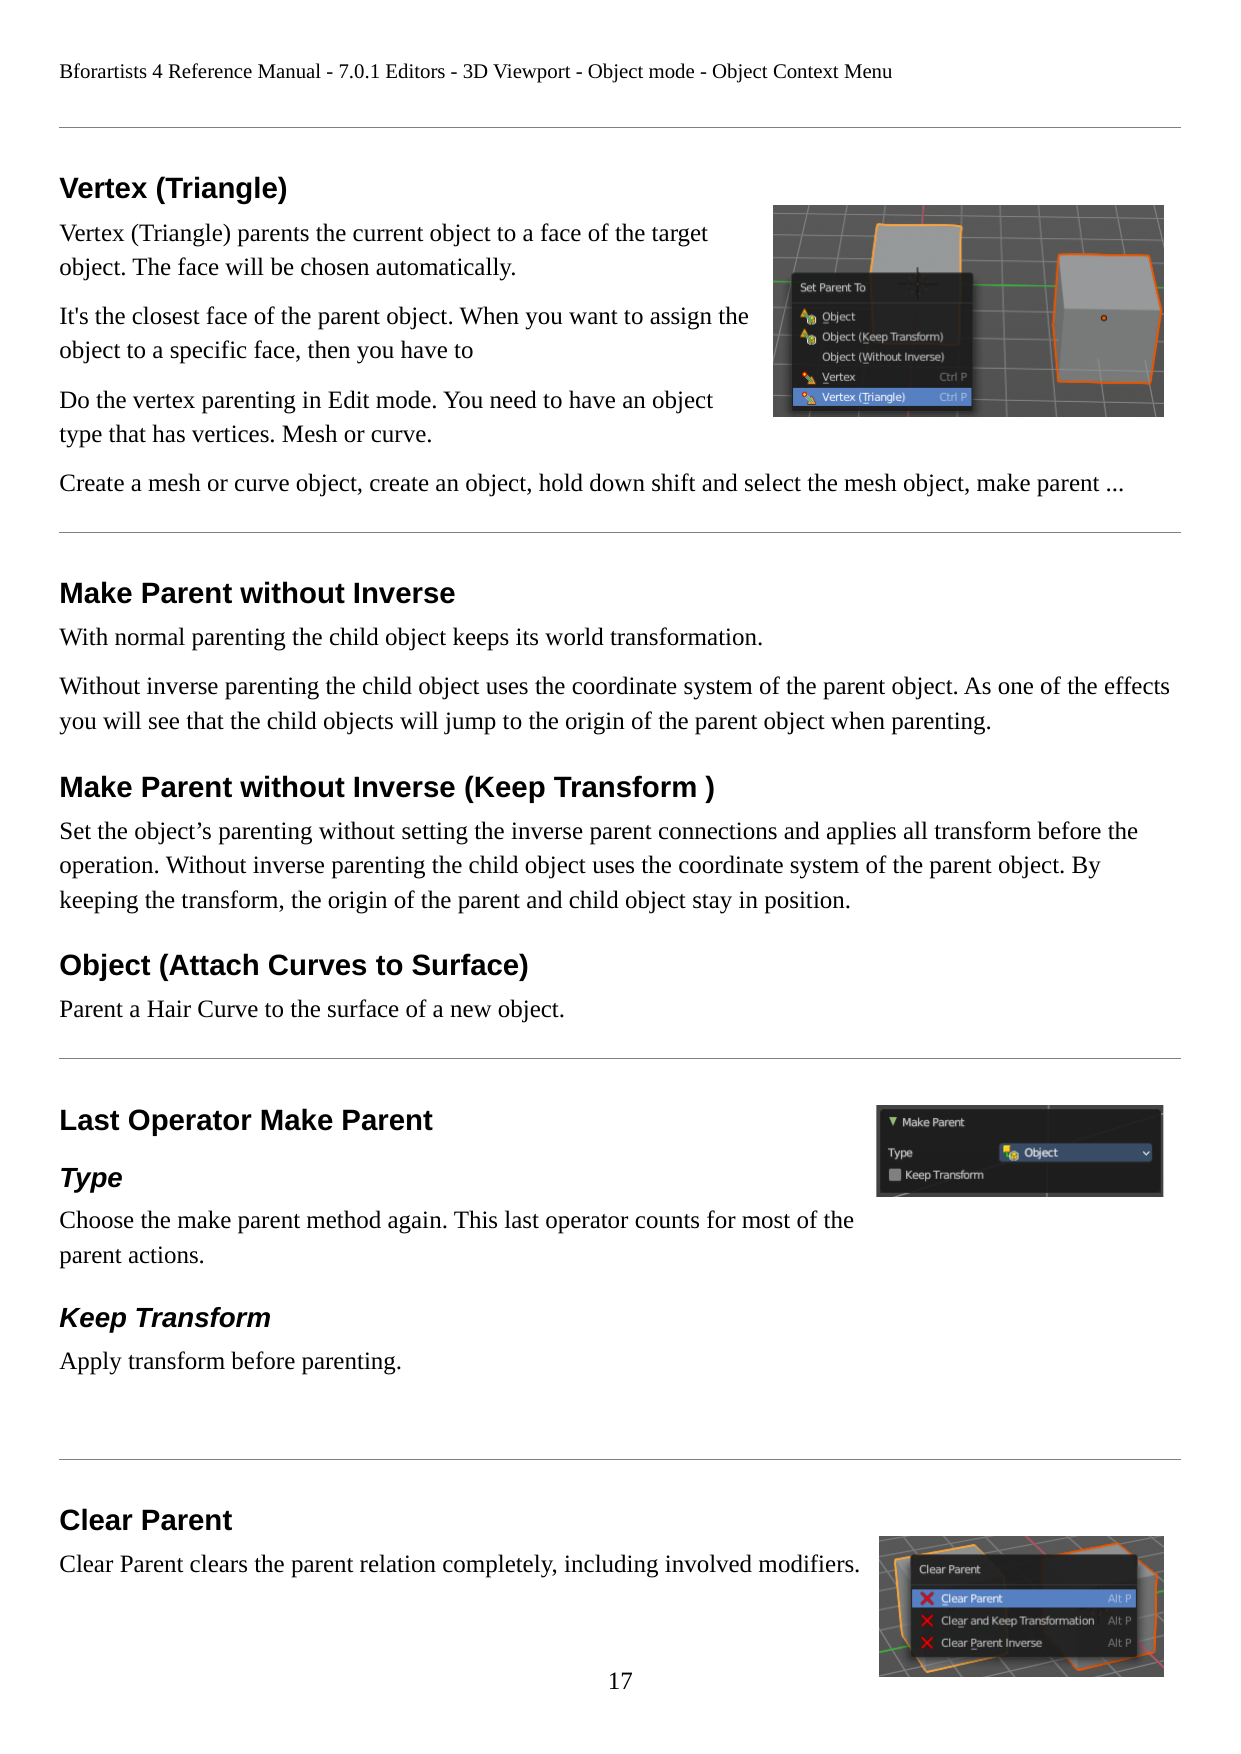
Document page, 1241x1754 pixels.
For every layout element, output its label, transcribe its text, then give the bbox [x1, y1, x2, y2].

subtitle Make Parent without Inverse [59, 576, 1181, 610]
picture [876, 1105, 1164, 1197]
subtitle [1164, 1161, 1181, 1193]
text Set the object’s parenting without setting the inverse parent connections and applies all transform before the operation. Without inverse parenting the child object uses the coordinate system of the parent object. By keeping the transform, the origin of the parent and child object stay in position. [59, 816, 1181, 913]
text Vertex (Triangle) parents the current object to a face of the target object. The face will be chosen automatically. [59, 218, 773, 281]
subtitle Vertex (Triangle) [59, 171, 1181, 205]
subtitle Last Operator Make Parent [59, 1102, 1181, 1136]
picture [773, 205, 1164, 417]
text It's the closest face of the parent object. When you want to assign the object to a specific face, then you have to [59, 301, 773, 364]
text Parent a Hair Curve to the surface of a new object. [59, 994, 1181, 1023]
subtitle Clear Parent [59, 1503, 1181, 1537]
subtitle Object (Attach Curves to Surface) [59, 948, 1181, 982]
picture [879, 1536, 1164, 1677]
subtitle Type [59, 1161, 876, 1193]
subtitle Keep Transform [59, 1302, 1181, 1333]
text Without inverse parenting the child object uses the coordinate system of the parent object. As one of the effects you will see that the child objects will jump to the origin of the parent object when parenting. [59, 671, 1181, 734]
text Apply transform before parenting. [59, 1346, 1181, 1375]
subtitle Make Parent without Inverse (Keep Transform ) [59, 769, 1181, 803]
text With normal parenting the child object keeps its world transformation. [59, 622, 1181, 651]
text Choose the make parent method again. This last operator counts for most of the parent actions. [59, 1206, 1181, 1269]
text Create a mesh or curve object, create an object, hold down shift and select the mesh object, make parent ... [59, 468, 1181, 497]
text Do the vertex parenting in Edit mode. You need to have an object type that has vertices. Mesh or curve. [59, 385, 1181, 448]
text Clear Parent clears the parent relation completely, including involved modifiers. [59, 1549, 879, 1578]
